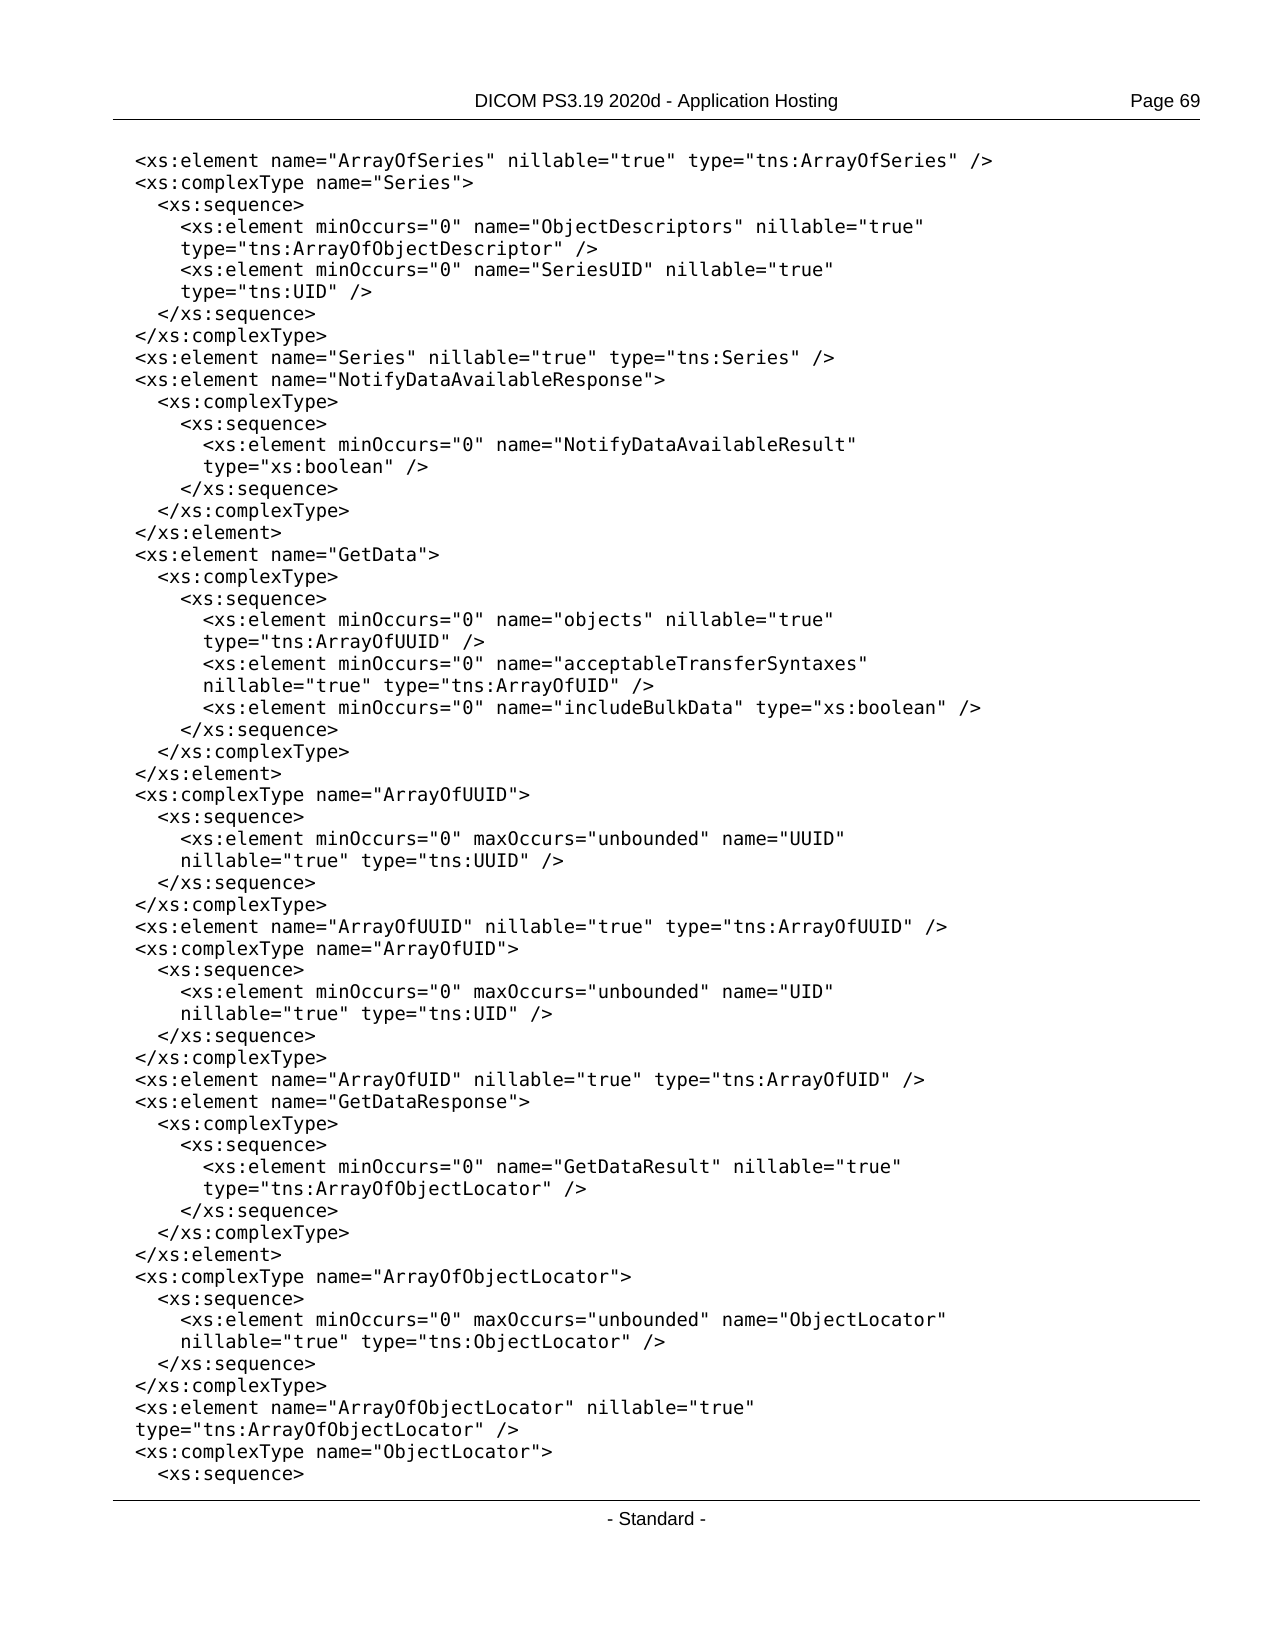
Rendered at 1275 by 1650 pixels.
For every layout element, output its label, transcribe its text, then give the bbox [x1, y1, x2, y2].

text <xs:element name="ArrayOfSeries" nillable="true" type="tns:ArrayOfSeries" /> <xs:complexType name="Series"> <xs:sequence> <xs:element minOccurs="0" name="ObjectDescriptors" nillable="true" type="tns:ArrayOfObjectDescriptor" /> <xs:element minOccurs="0" name="SeriesUID" nillable="true" type="tns:UID" /> </xs:sequence> </xs:complexType> <xs:element name="Series" nillable="true" type="tns:Series" /> <xs:element name="NotifyDataAvailableResponse"> <xs:complexType> <xs:sequence> <xs:element minOccurs="0" name="NotifyDataAvailableResult" type="xs:boolean" /> </xs:sequence> </xs:complexType> </xs:element> <xs:element name="GetData"> <xs:complexType> <xs:sequence> <xs:element minOccurs="0" name="objects" nillable="true" type="tns:ArrayOfUUID" /> <xs:element minOccurs="0" name="acceptableTransferSyntaxes" nillable="true" type="tns:ArrayOfUID" /> <xs:element minOccurs="0" name="includeBulkData" type="xs:boolean" /> </xs:sequence> </xs:complexType> </xs:element> <xs:complexType name="ArrayOfUUID"> <xs:sequence> <xs:element minOccurs="0" maxOccurs="unbounded" name="UUID" nillable="true" type="tns:UUID" /> </xs:sequence> </xs:complexType> <xs:element name="ArrayOfUUID" nillable="true" type="tns:ArrayOfUUID" /> <xs:complexType name="ArrayOfUID"> <xs:sequence> <xs:element minOccurs="0" maxOccurs="unbounded" name="UID" nillable="true" type="tns:UID" /> </xs:sequence> </xs:complexType> <xs:element name="ArrayOfUID" nillable="true" type="tns:ArrayOfUID" /> <xs:element name="GetDataResponse"> <xs:complexType> <xs:sequence> <xs:element minOccurs="0" name="GetDataResult" nillable="true" type="tns:ArrayOfObjectLocator" /> </xs:sequence> </xs:complexType> </xs:element> <xs:complexType name="ArrayOfObjectLocator"> <xs:sequence> <xs:element minOccurs="0" maxOccurs="unbounded" name="ObjectLocator" nillable="true" type="tns:ObjectLocator" /> </xs:sequence> </xs:complexType> <xs:element name="ArrayOfObjectLocator" nillable="true" type="tns:ArrayOfObjectLocator" /> <xs:complexType name="ObjectLocator"> <xs:sequence> [112, 150, 1200, 1484]
